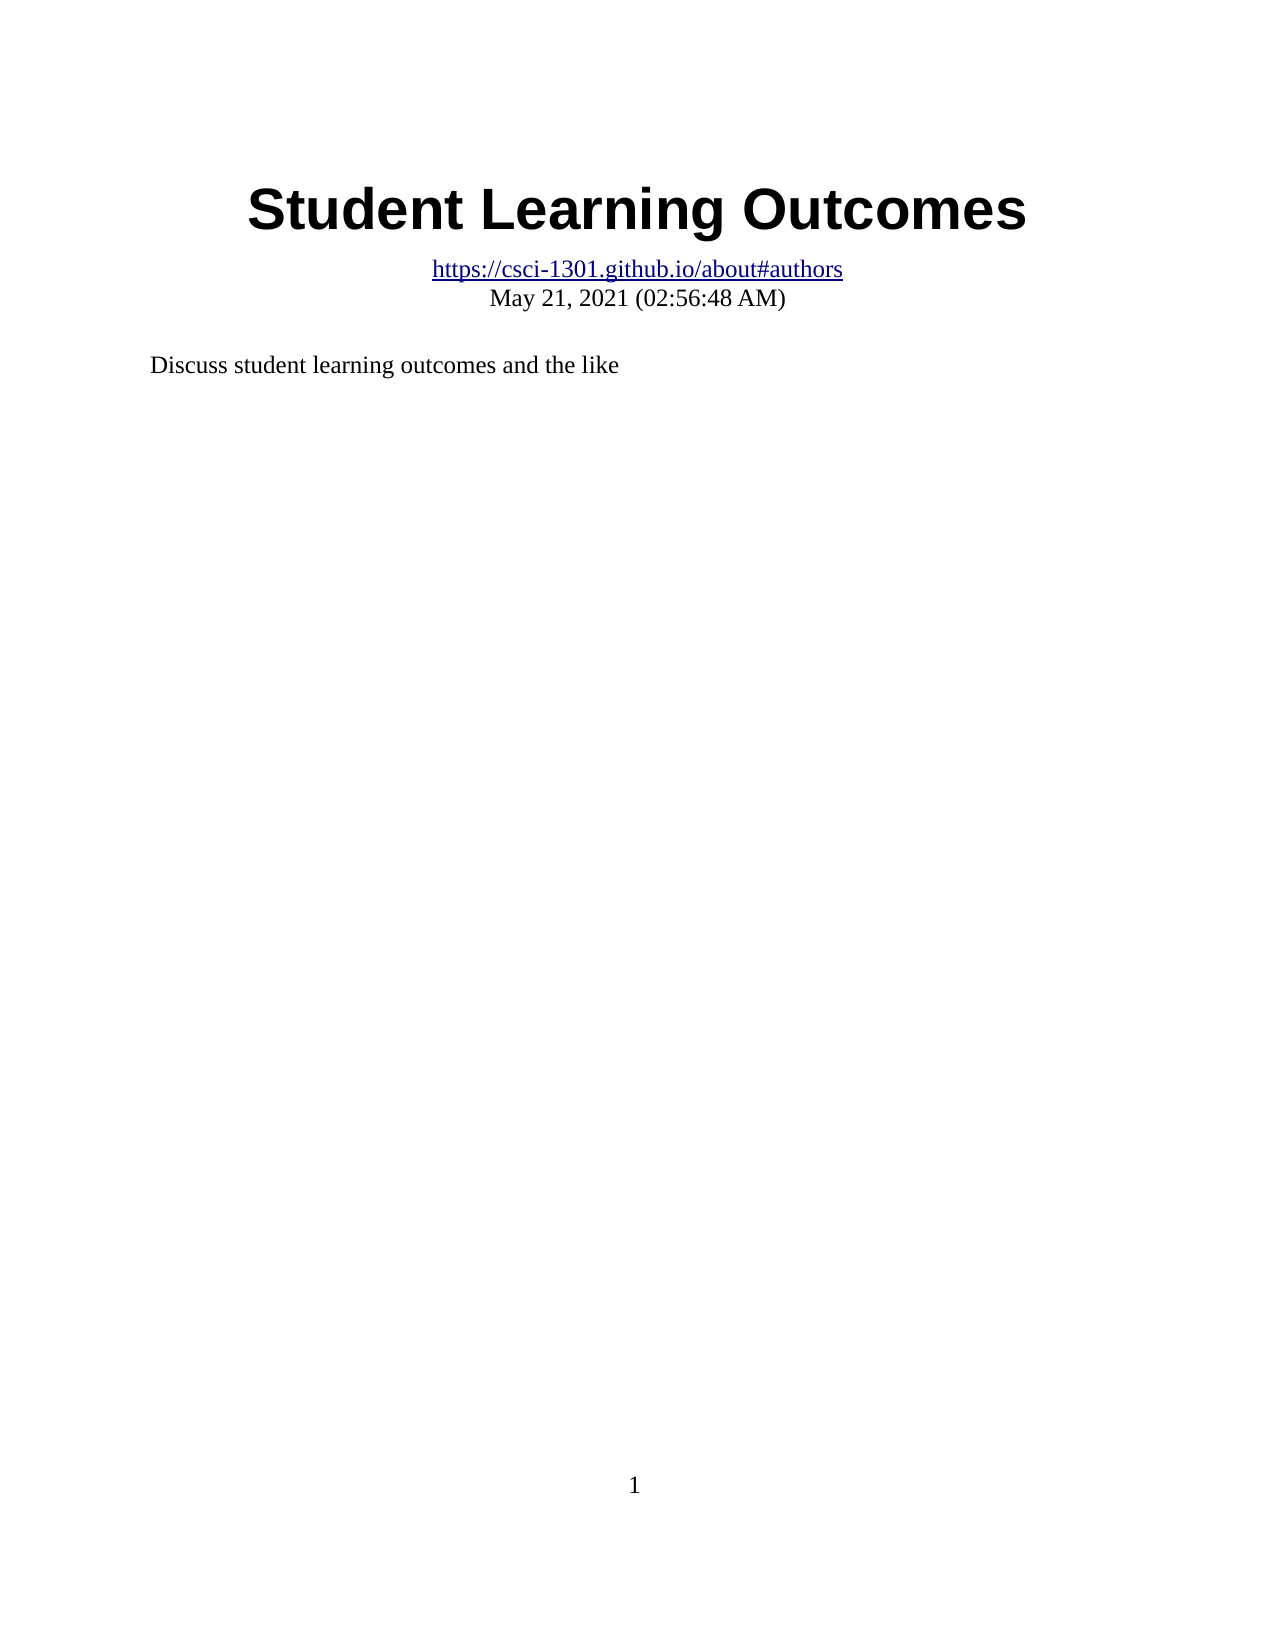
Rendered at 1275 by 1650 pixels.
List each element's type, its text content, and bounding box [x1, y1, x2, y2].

text https://csci-1301.github.io/about#authors [150, 254, 1125, 283]
text Discuss student learning outcomes and the like [150, 350, 1125, 378]
text May 21, 2021 (02:56:48 AM) [150, 283, 1125, 312]
title Student Learning Outcomes [150, 175, 1125, 242]
